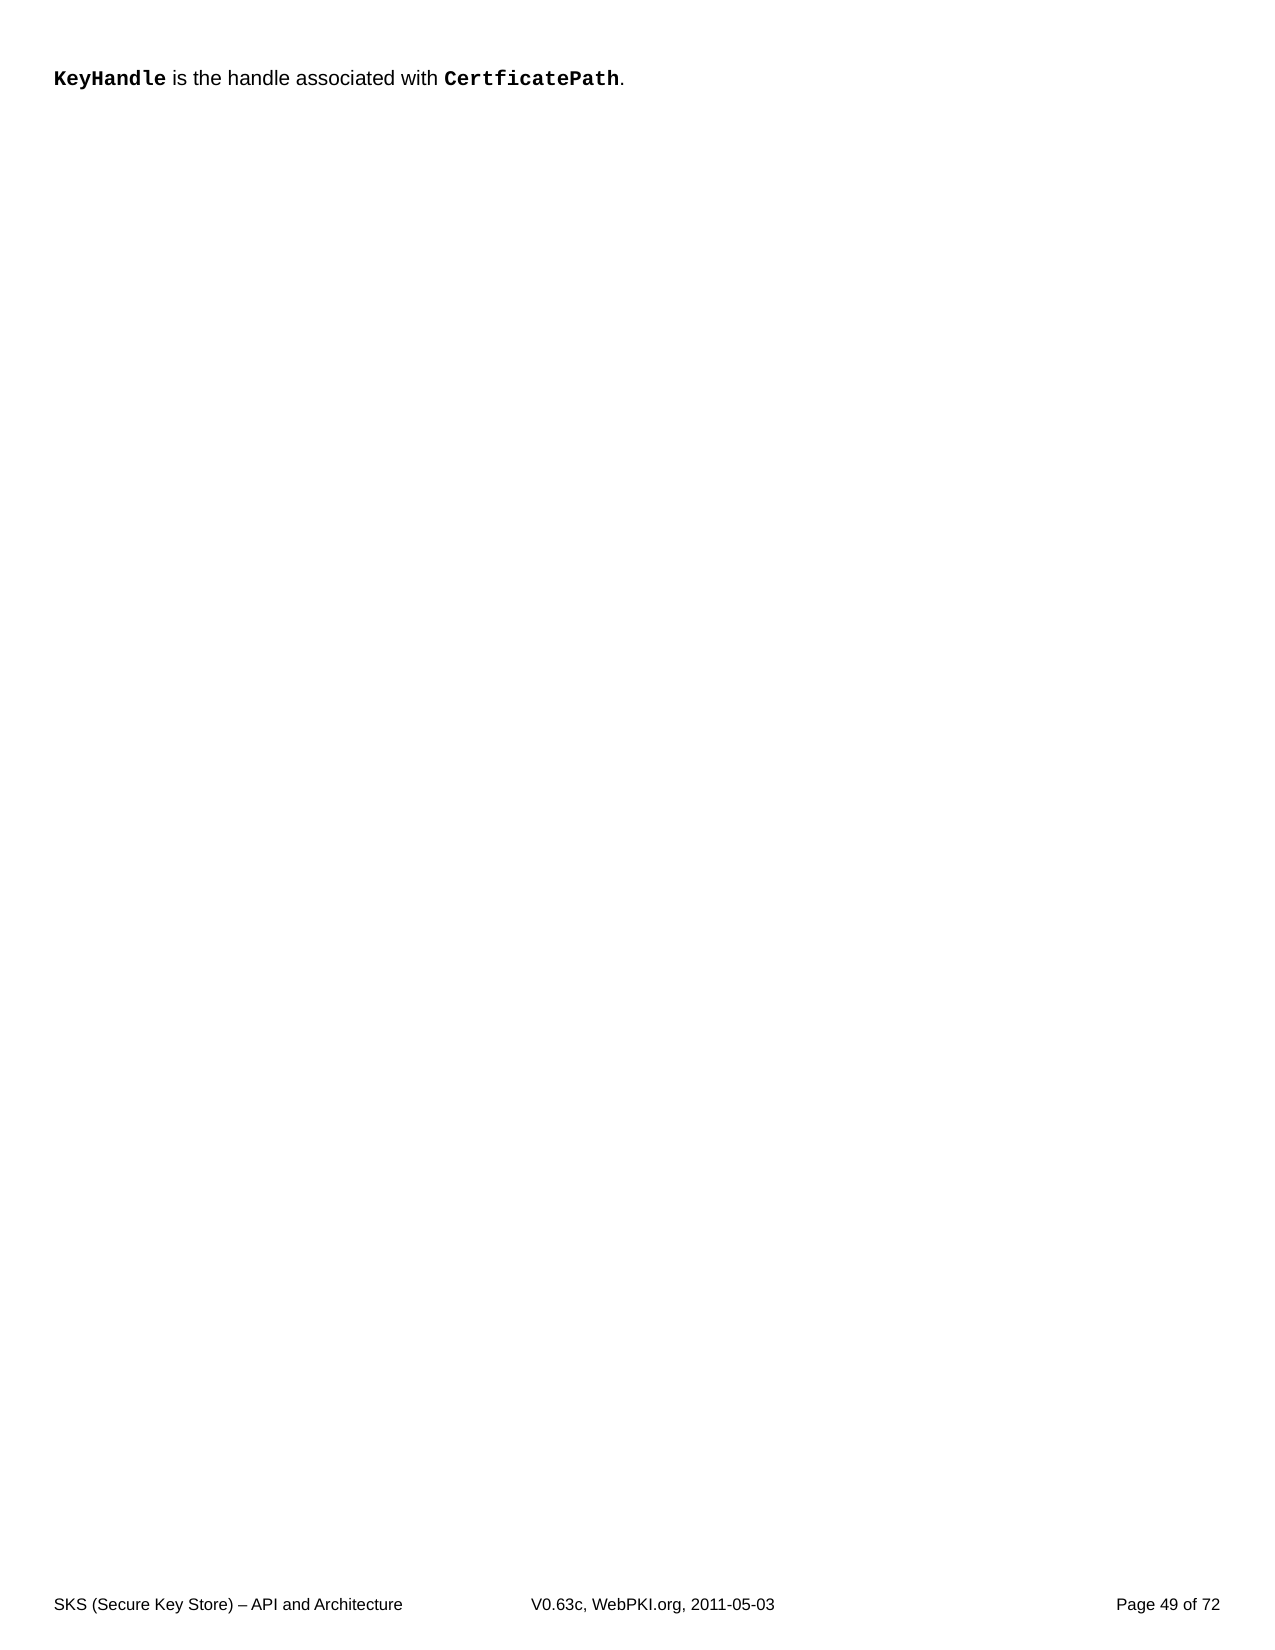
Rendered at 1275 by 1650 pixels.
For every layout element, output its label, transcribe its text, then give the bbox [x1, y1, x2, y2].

text KeyHandle is the handle associated with CertficatePath. [54, 66, 1221, 92]
